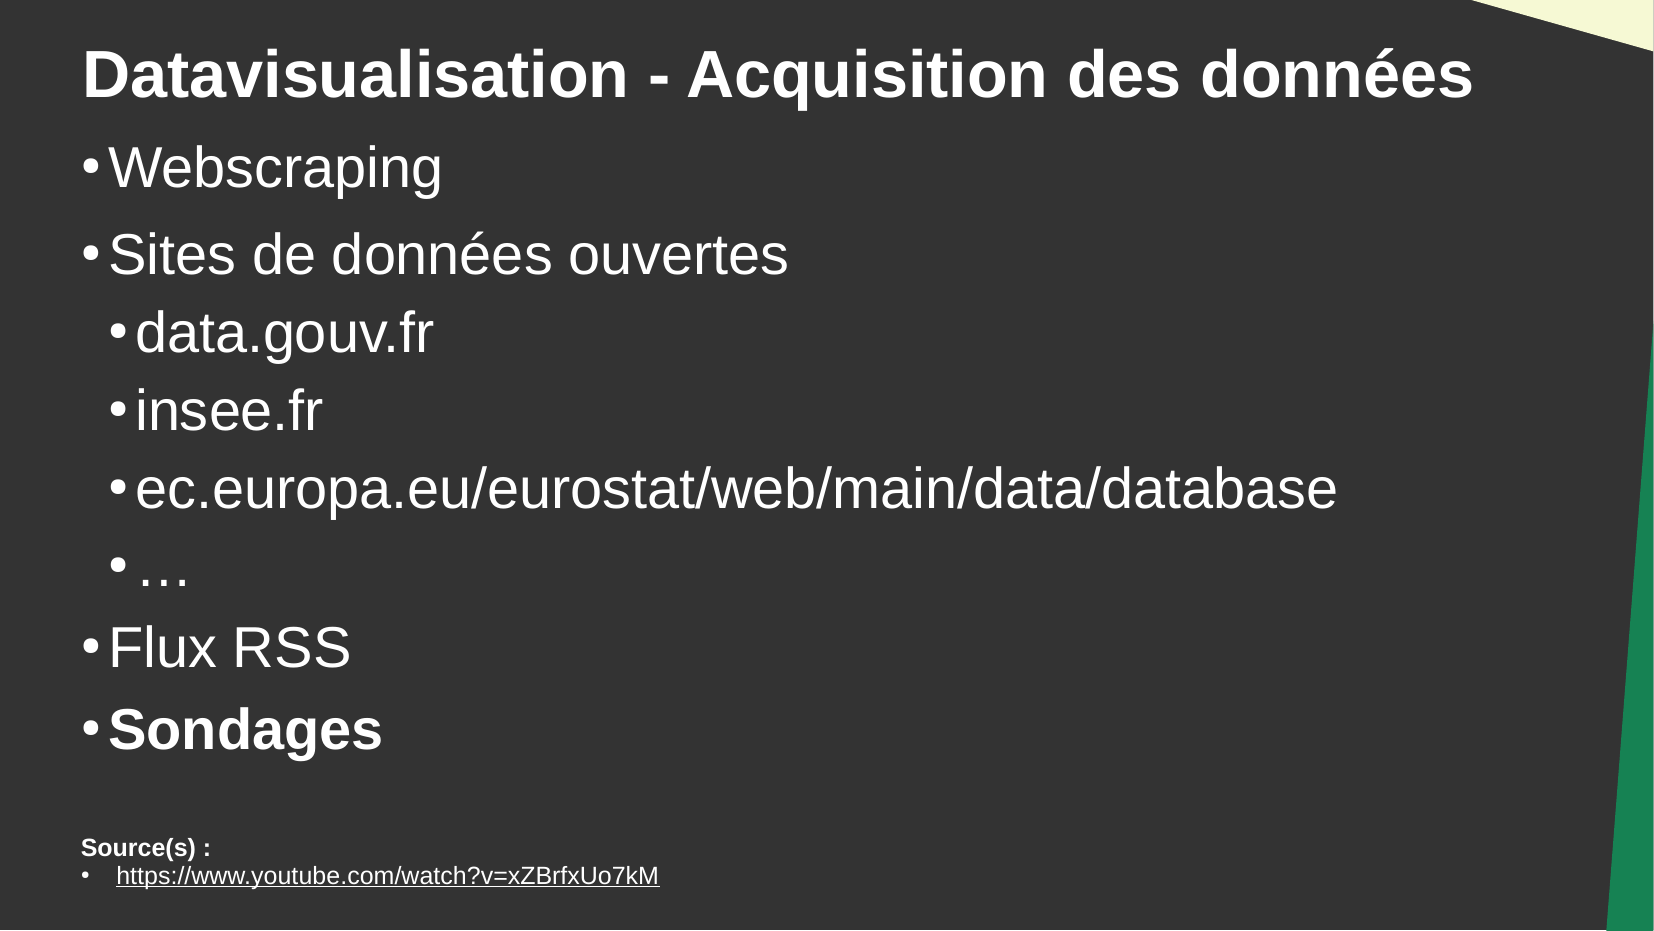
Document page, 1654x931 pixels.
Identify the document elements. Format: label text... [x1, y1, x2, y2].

text_box Source(s) : https://www.youtube.com/watch?v=xZBrfxUo7kM [66, 826, 1483, 926]
list Webscraping Sites de données ouvertes data.gouv.fr insee.fr ec.europa.eu/eurostat/web/main/data/database … Flux RSS Sondages [80, 135, 1560, 762]
text_box [1471, 0, 1654, 52]
text_box [1606, 314, 1654, 931]
title Datavisualisation - Acquisition des données [82, 37, 1571, 122]
